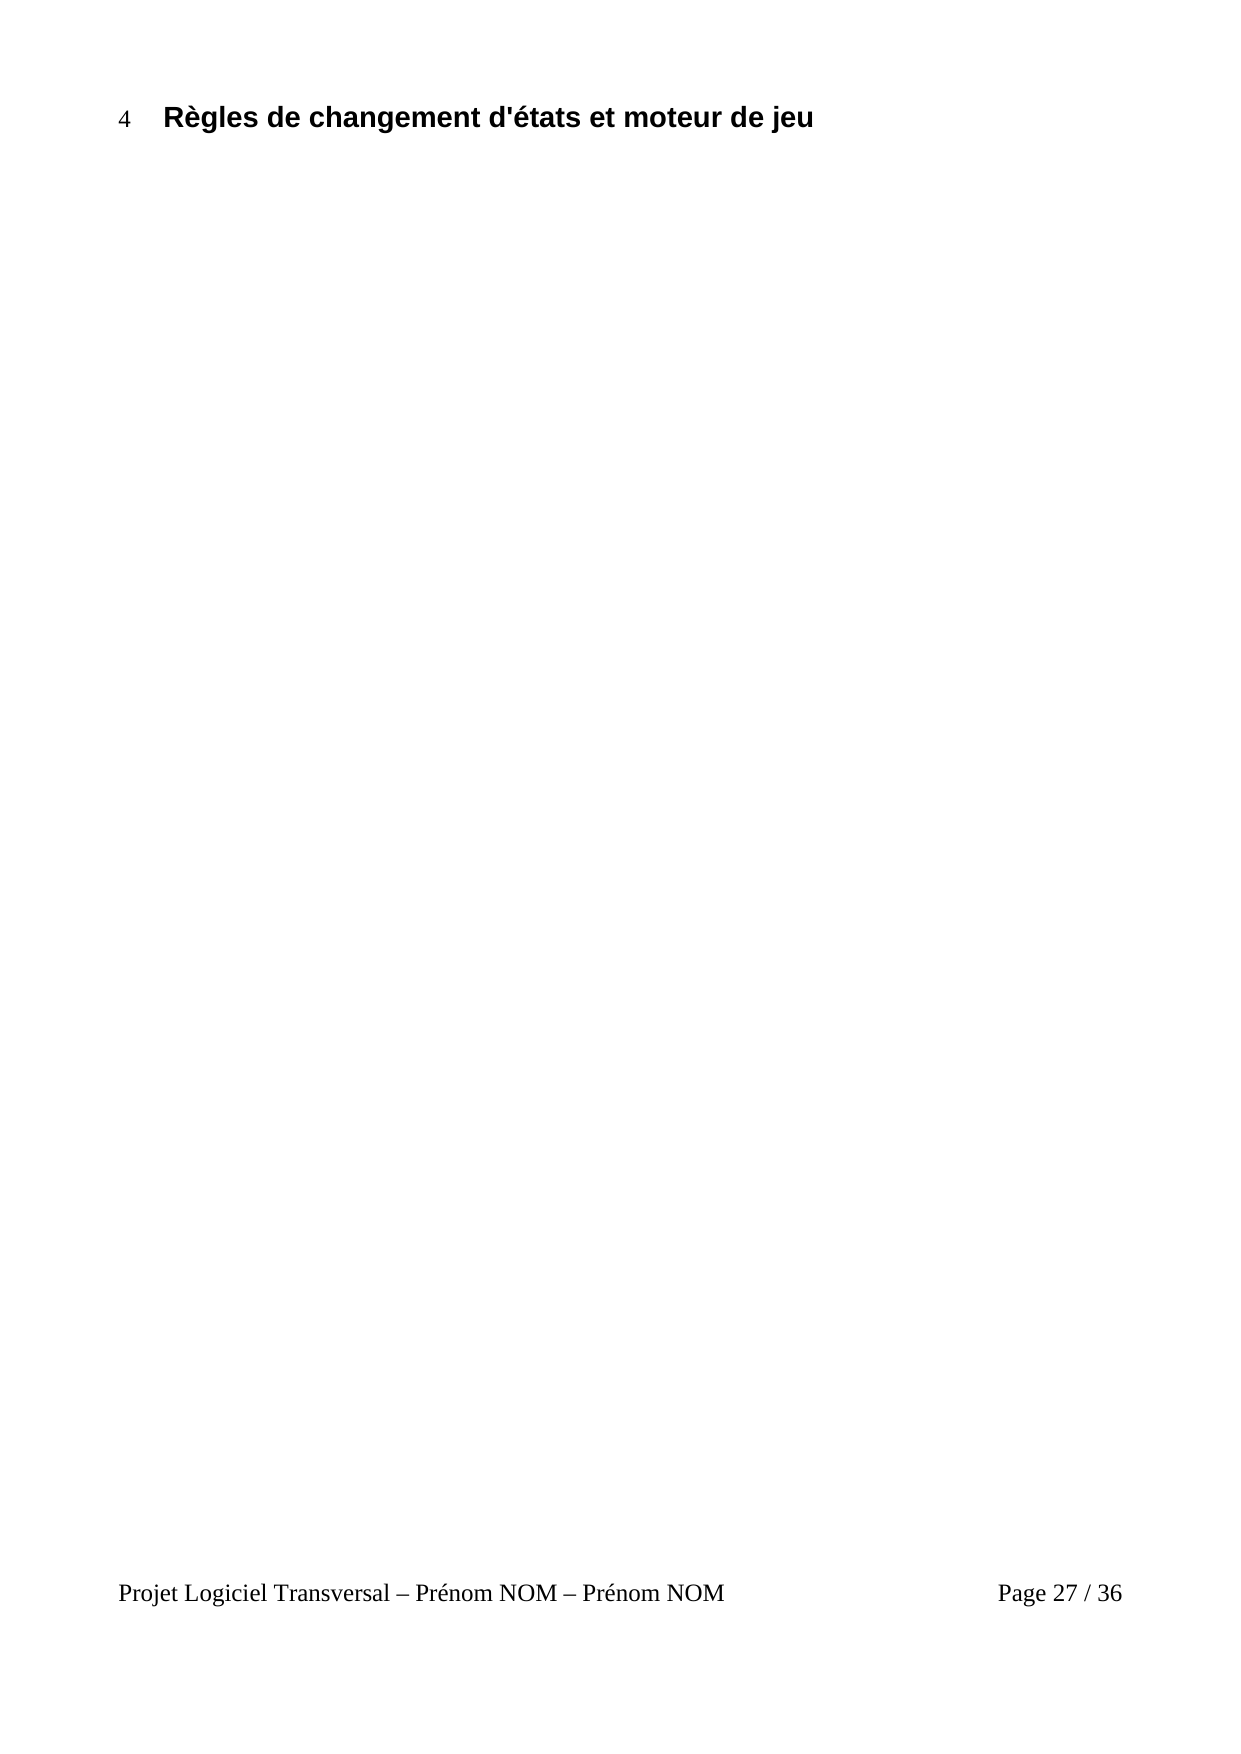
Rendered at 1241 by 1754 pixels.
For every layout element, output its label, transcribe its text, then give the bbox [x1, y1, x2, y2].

list Règles de changement d'états et moteur de jeu [118, 100, 1122, 133]
